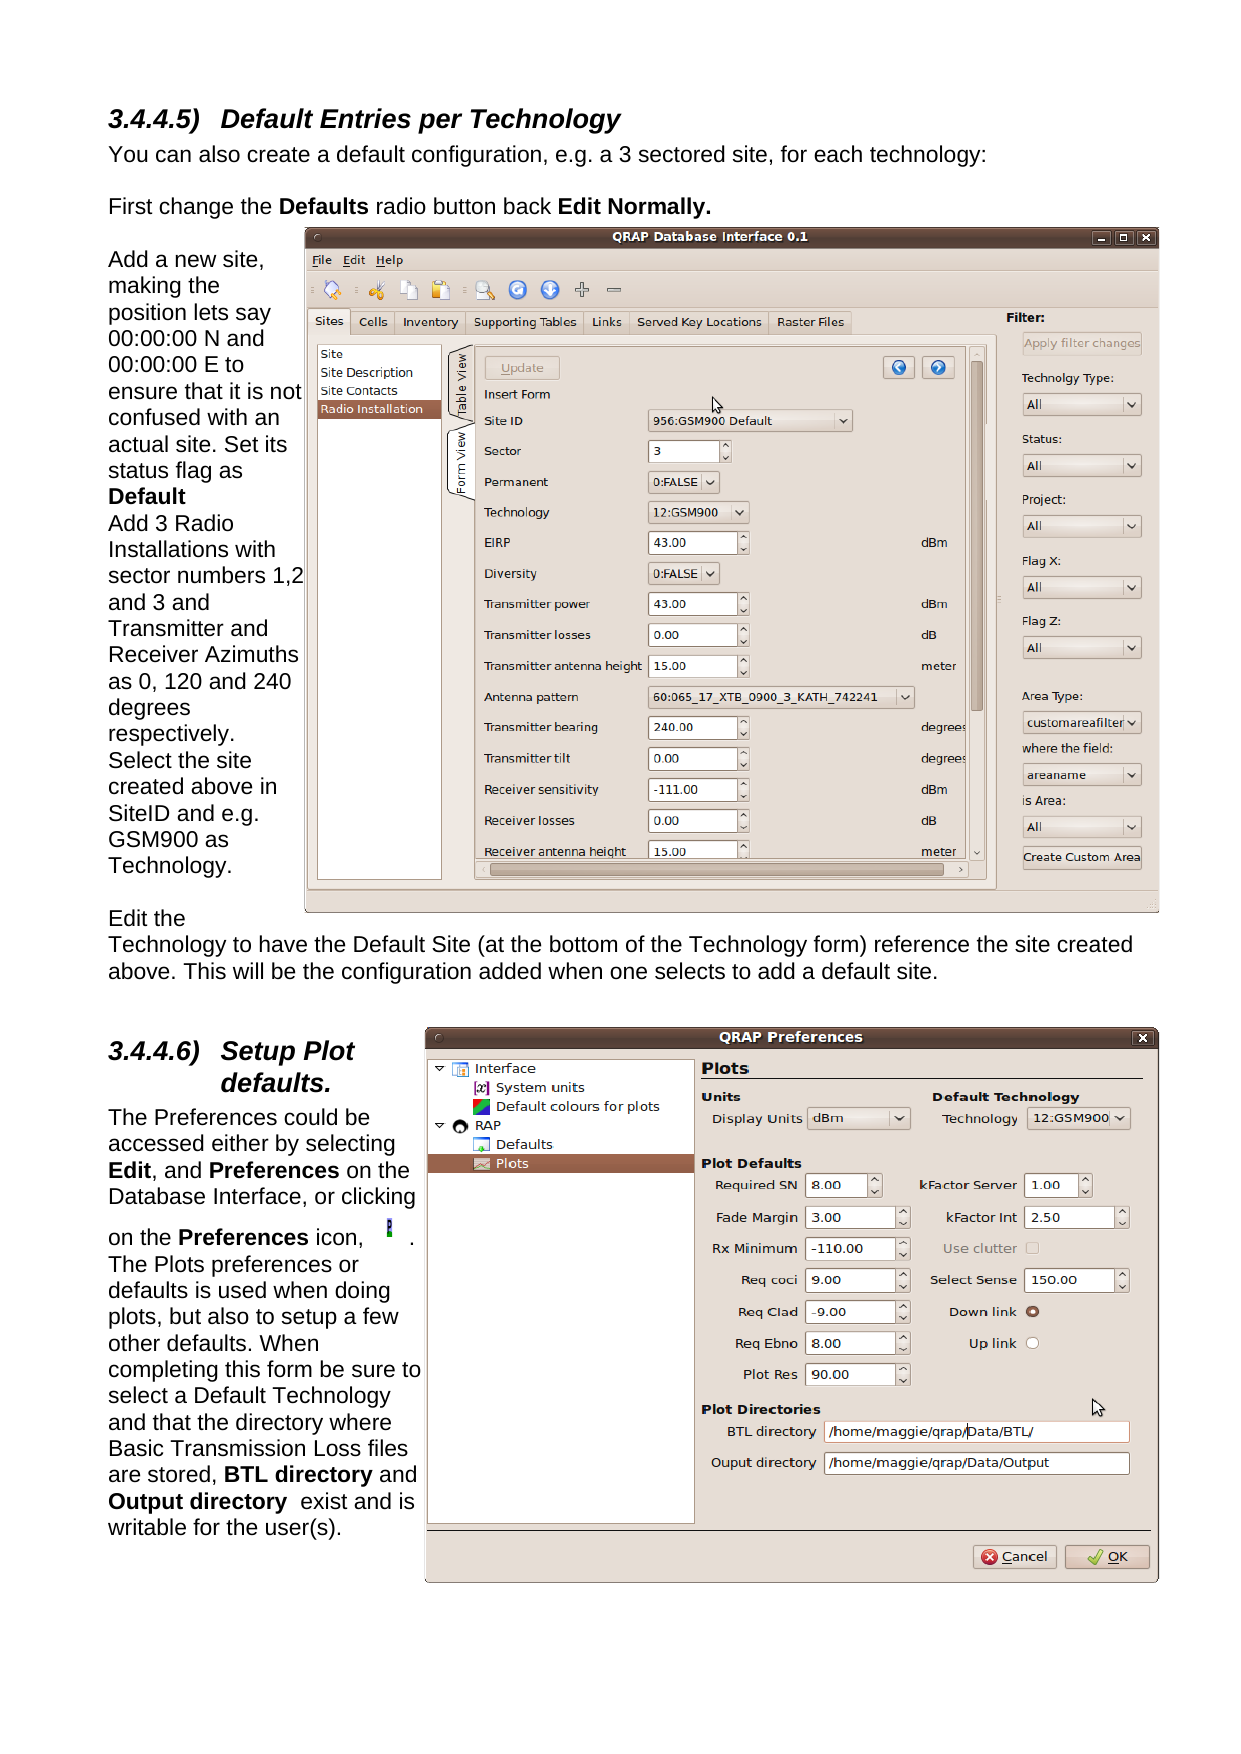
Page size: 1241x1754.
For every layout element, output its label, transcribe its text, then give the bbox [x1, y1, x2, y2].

subtitle Default Entries per Technology [108, 103, 1156, 134]
text Add 3 Radio Installations with sector numbers 1,2 and 3 and Transmitter and Receiver Azimuths as 0, 120 and 240 degrees respectively. Select the site created above in SiteID and e.g. GSM900 as Technology. [108, 509, 304, 878]
text Edit the Technology to have the Default Site (at the bottom of the Technology form) reference the site created above. This will be the configuration added when one selects to add a default site. [108, 905, 1156, 984]
text You can also create a default configuration, e.g. a 3 sectored site, for each technology: [108, 141, 1156, 167]
subtitle Setup Plot defaults. [108, 1035, 424, 1098]
picture [424, 1027, 1160, 1583]
text Add a new site, making the position lets say 00:00:00 N and 00:00:00 E to ensure that it is not confused with an actual site. Set its status flag as Default [108, 246, 304, 509]
text First change the Defaults radio button back Edit Normally. [108, 193, 1156, 220]
text The Plots preferences or defaults is used when doing plots, but also to setup a few other defaults. When completing this form be sure to select a Default Technology and that the directory where Basic Transmission Loss files are stored, BTL directory and Output directory exist and is writable for the user(s). [108, 1251, 424, 1541]
picture [386, 1218, 393, 1237]
text The Preferences could be accessed either by selecting Edit, and Preferences on the Database Interface, or clicking on the Preferences icon, . [108, 1104, 424, 1251]
picture [304, 227, 1160, 913]
